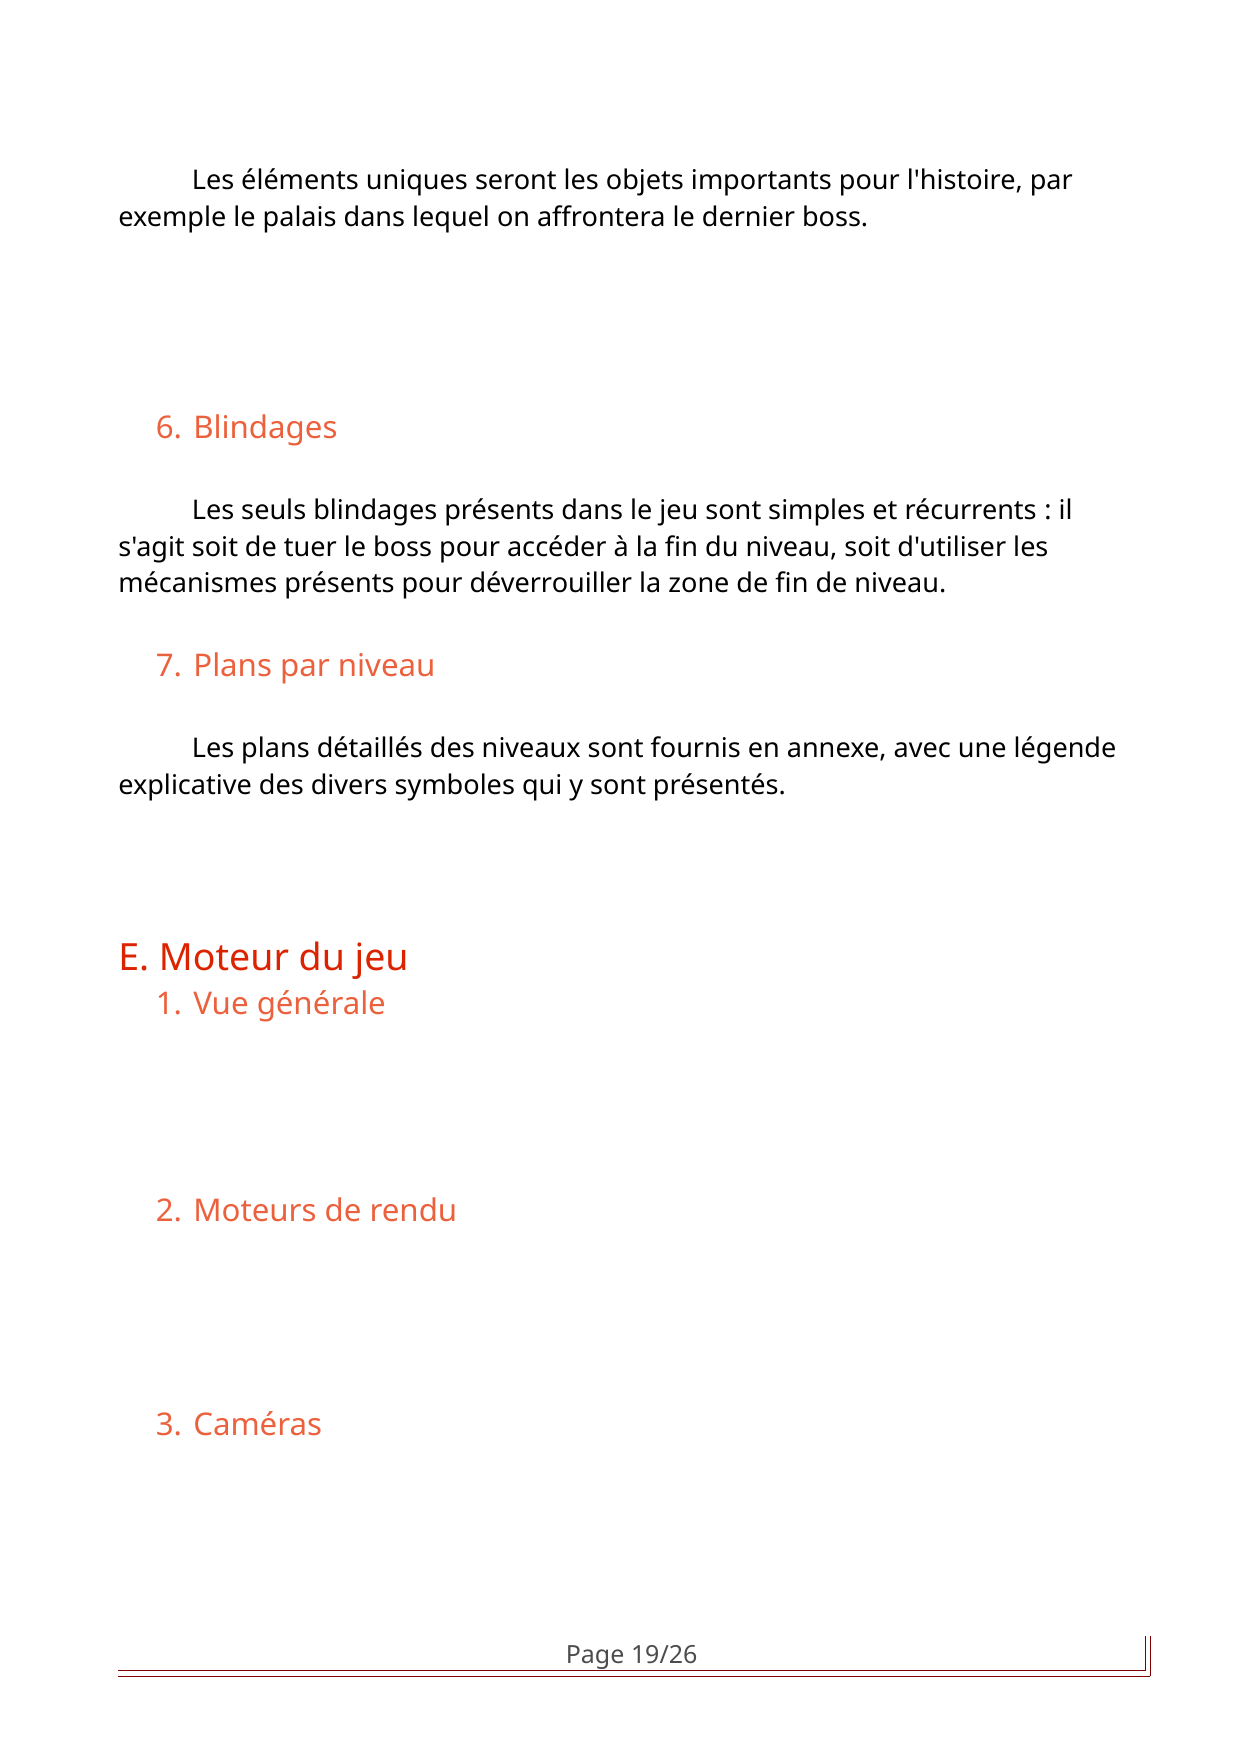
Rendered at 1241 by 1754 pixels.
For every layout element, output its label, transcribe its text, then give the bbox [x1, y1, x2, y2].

text Les seuls blindages présents dans le jeu sont simples et récurrents : il s'agit soit de tuer le boss pour accéder à la fin du niveau, soit d'utiliser les mécanismes présents pour déverrouiller la zone de fin de niveau. [118, 490, 1122, 601]
text Les éléments uniques seront les objets importants pour l'histoire, par exemple le palais dans lequel on affrontera le dernier boss. [118, 161, 1122, 234]
list Moteurs de rendu [156, 1188, 1122, 1231]
list Blindages [156, 405, 1122, 447]
list Vue générale [156, 981, 1122, 1024]
text E. Moteur du jeu [118, 930, 1122, 981]
list Caméras [156, 1401, 1122, 1444]
list Plans par niveau [156, 643, 1122, 686]
text Les plans détaillés des niveaux sont fournis en annexe, avec une légende explicative des divers symboles qui y sont présentés. [118, 728, 1122, 802]
